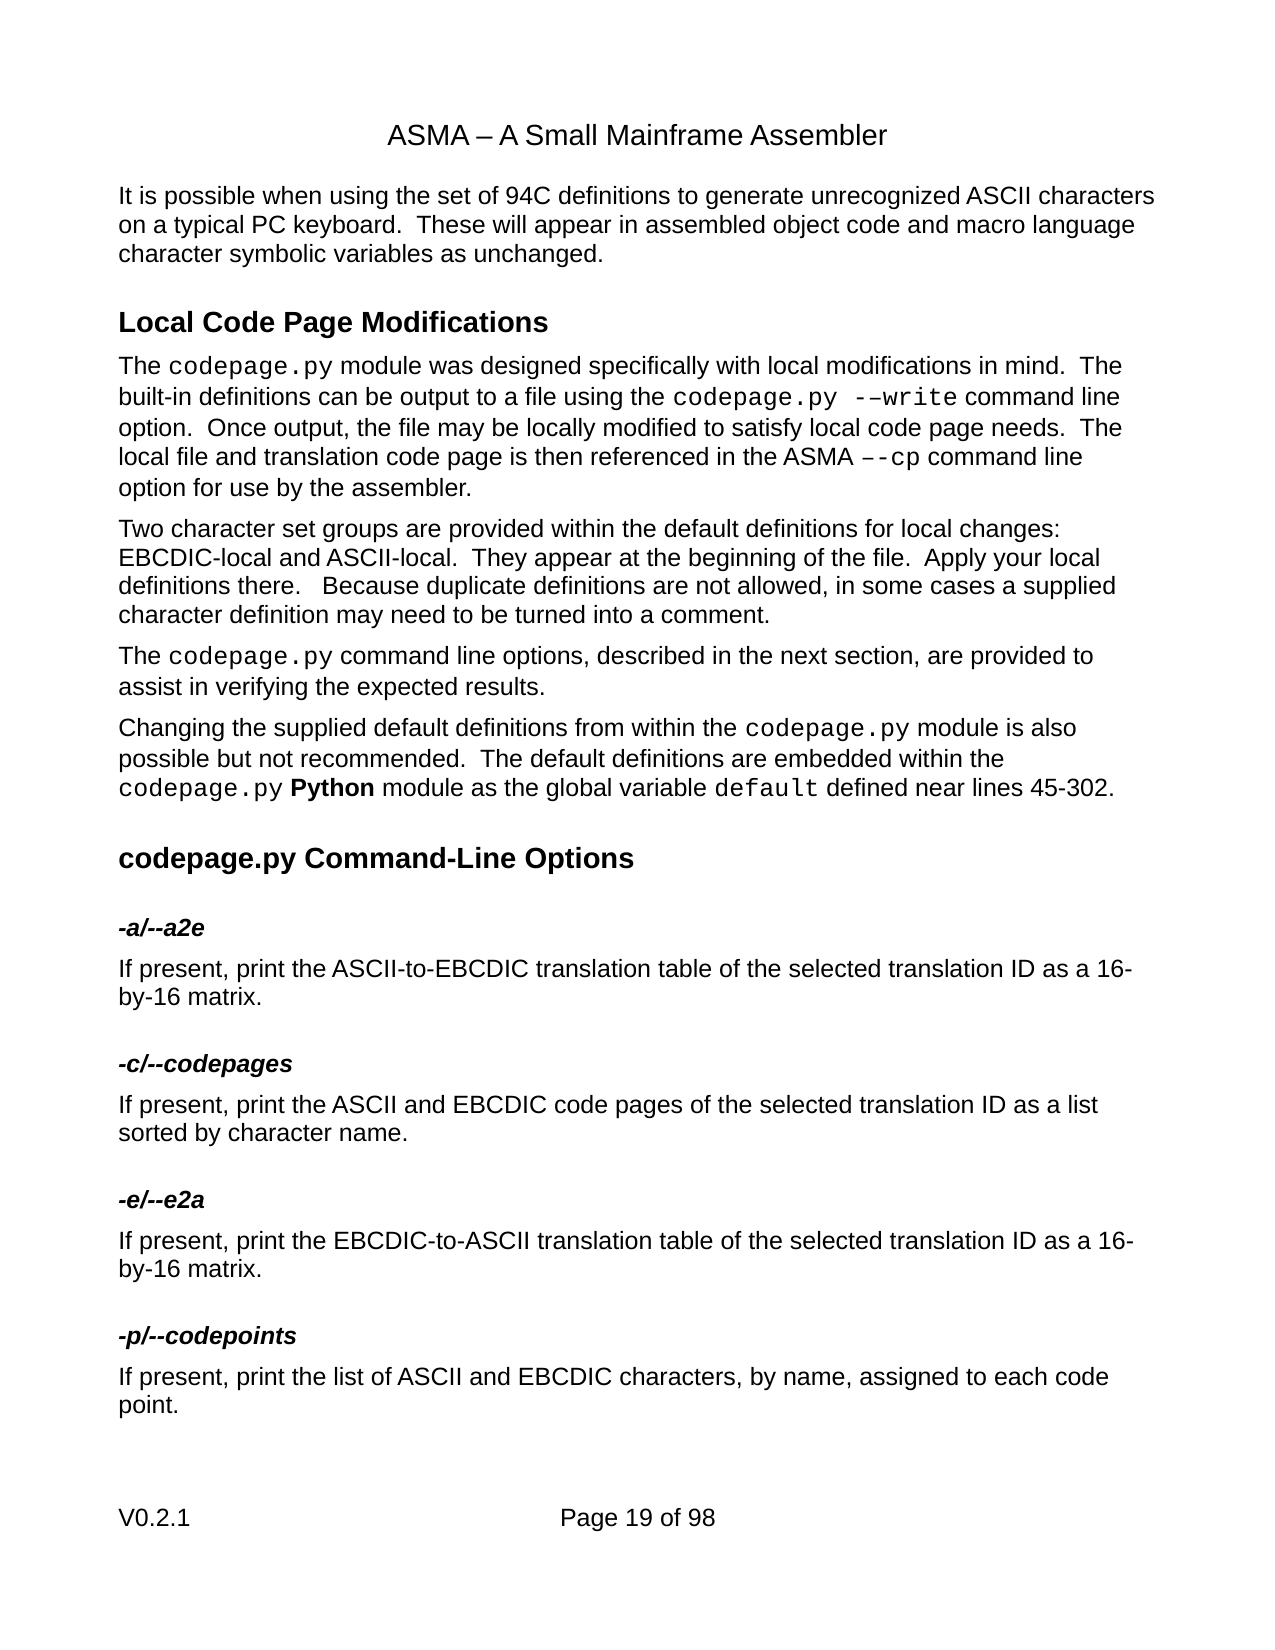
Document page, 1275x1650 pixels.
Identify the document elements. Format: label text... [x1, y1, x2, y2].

text If present, print the ASCII and EBCDIC code pages of the selected translation ID as a list sorted by character name. [118, 1090, 1157, 1147]
text The codepage.py module was designed specifically with local modifications in mind. The built-in definitions can be output to a file using the codepage.py -–write command line option. Once output, the file may be locally modified to satisfy local code page needs. The local file and translation code page is then referenced in the ASMA –-cp command line option for use by the assembler. [118, 351, 1157, 501]
text If present, print the ASCII-to-EBCDIC translation table of the selected translation ID as a 16-by-16 matrix. [118, 954, 1157, 1011]
text If present, print the list of ASCII and EBCDIC characters, by name, assigned to each code point. [118, 1362, 1157, 1419]
subtitle -p/--codepoints [118, 1321, 1157, 1349]
text Two character set groups are provided within the default definitions for local changes: EBCDIC-local and ASCII-local. They appear at the beginning of the file. Apply your local definitions there. Because duplicate definitions are not allowed, in some cases a supplied character definition may need to be turned into a comment. [118, 514, 1157, 629]
subtitle -a/--a2e [118, 913, 1157, 941]
subtitle -c/--codepages [118, 1049, 1157, 1077]
subtitle Local Code Page Modifications [118, 305, 1157, 338]
text If present, print the EBCDIC-to-ASCII translation table of the selected translation ID as a 16-by-16 matrix. [118, 1226, 1157, 1283]
text The codepage.py command line options, described in the next section, are provided to assist in verifying the expected results. [118, 641, 1157, 701]
text Changing the supplied default definitions from within the codepage.py module is also possible but not recommended. The default definitions are embedded within the codepage.py Python module as the global variable default defined near lines 45-302. [118, 713, 1157, 804]
text It is possible when using the set of 94C definitions to generate unrecognized ASCII characters on a typical PC keyboard. These will appear in assembled object code and macro language character symbolic variables as unchanged. [118, 181, 1157, 267]
subtitle -e/--e2a [118, 1185, 1157, 1213]
subtitle codepage.py Command-Line Options [118, 842, 1157, 875]
